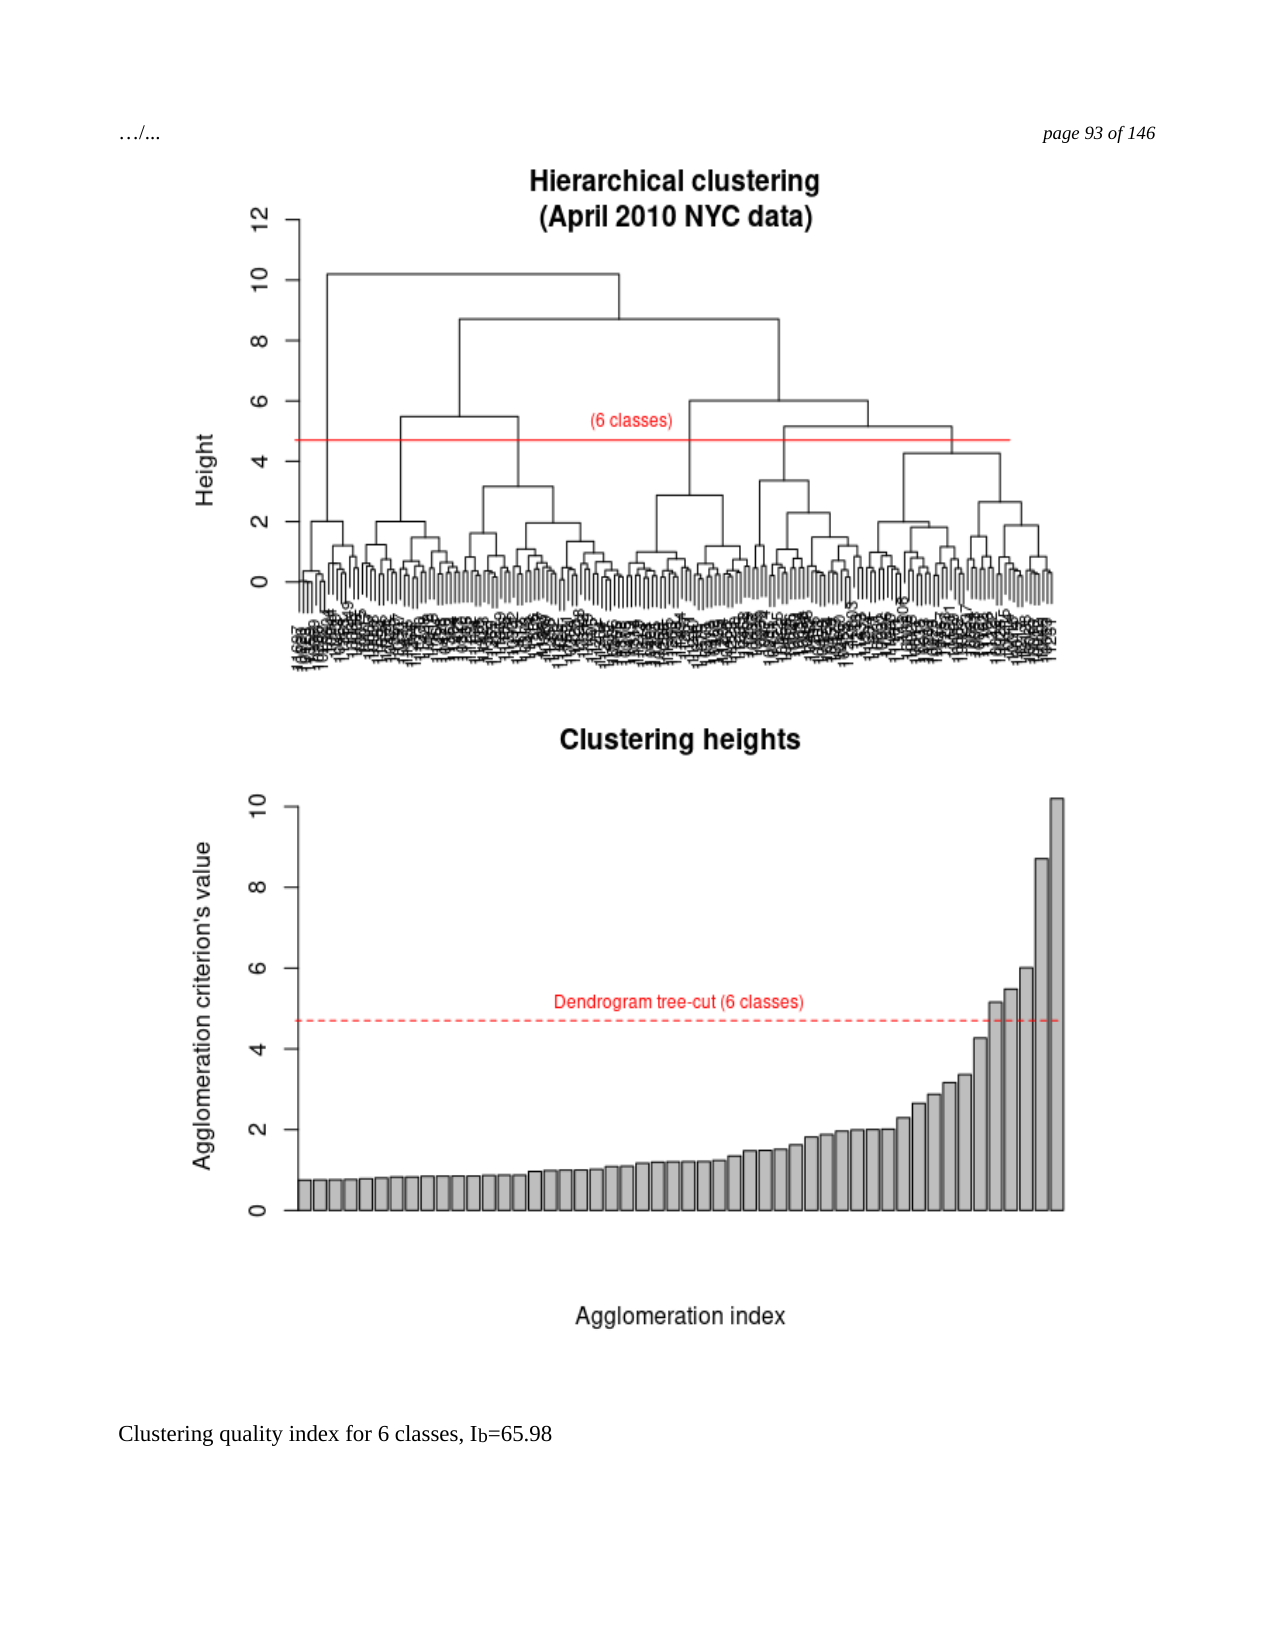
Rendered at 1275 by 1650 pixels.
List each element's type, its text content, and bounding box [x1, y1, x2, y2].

text Clustering quality index for 6 classes, Ib=65.98 [118, 1420, 1157, 1446]
picture [193, 162, 1069, 689]
picture [190, 716, 1081, 1335]
